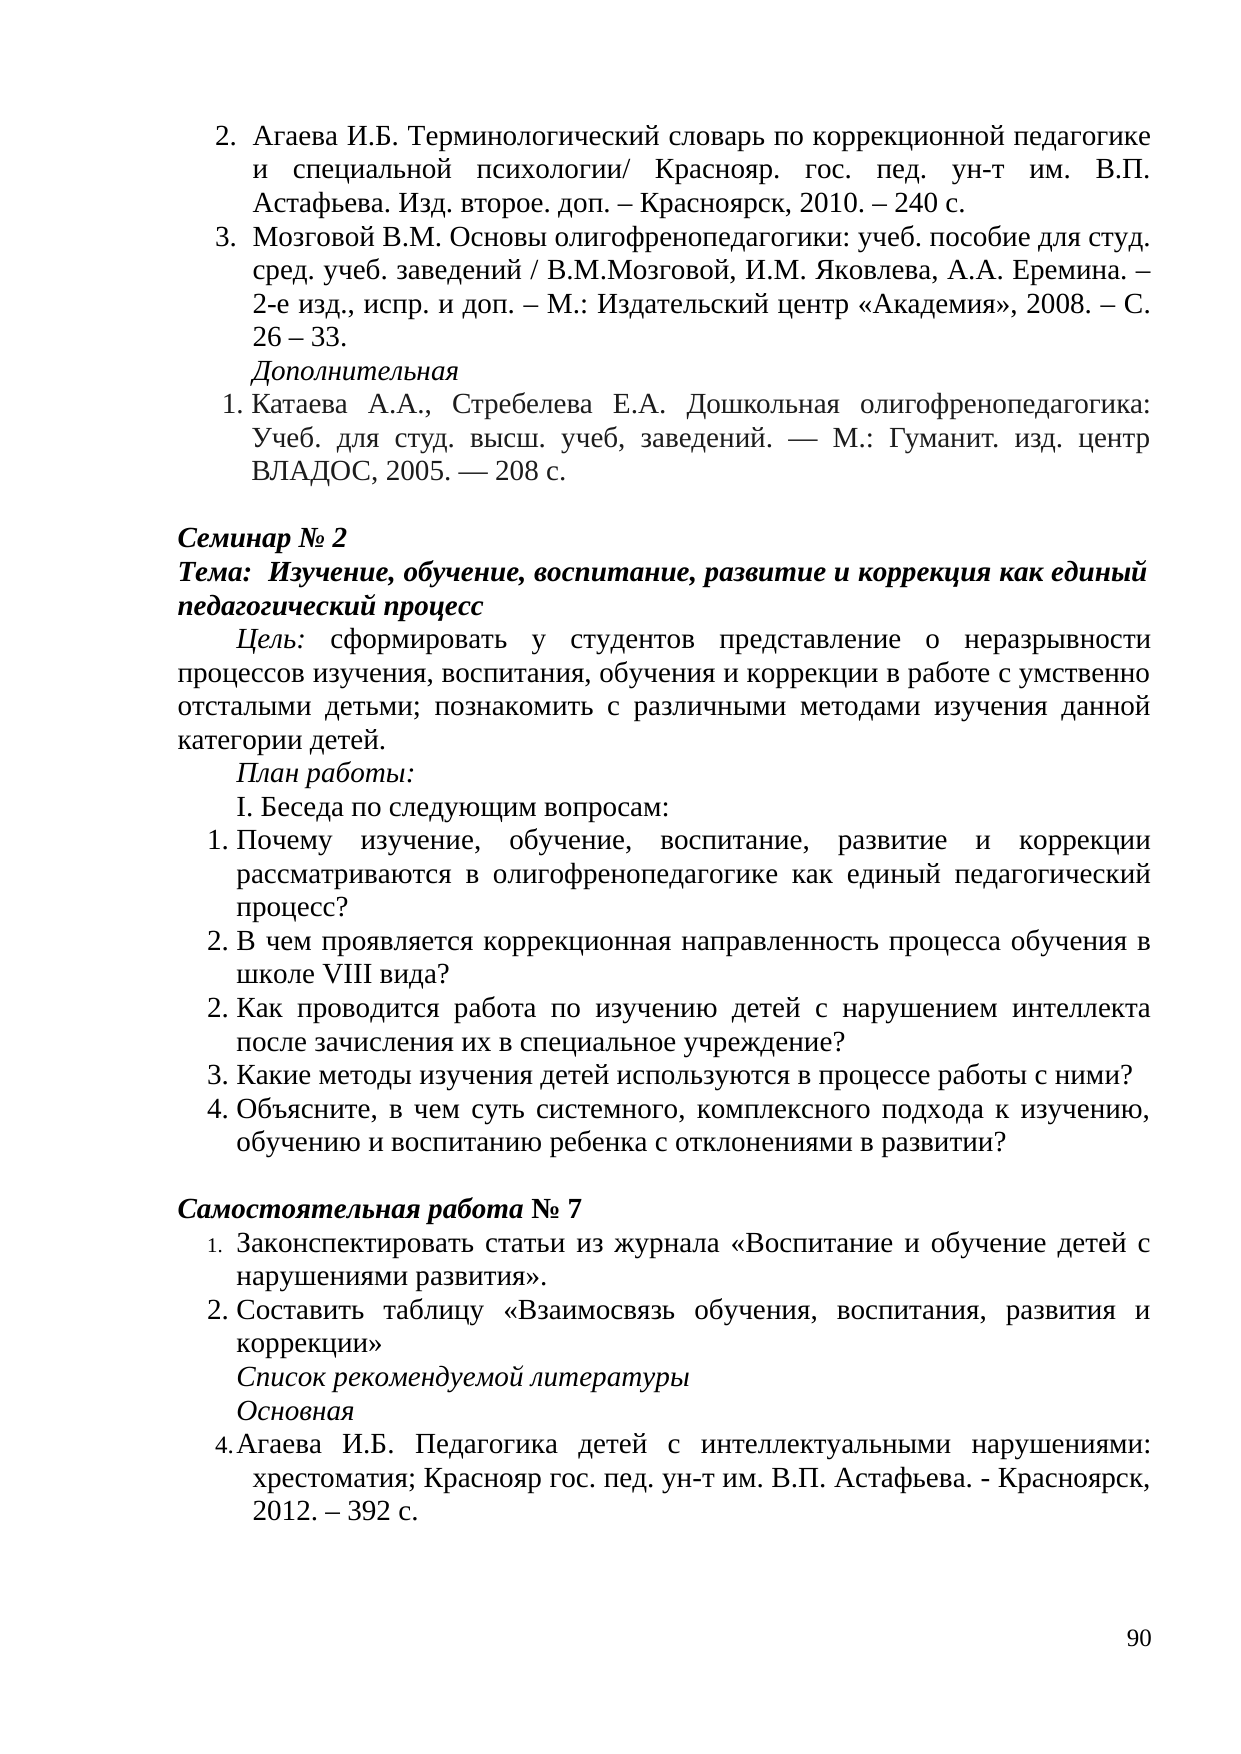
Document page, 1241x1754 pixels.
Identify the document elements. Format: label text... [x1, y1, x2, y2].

text Тема: Изучение, обучение, воспитание, развитие и коррекция как единый педагогический процесс [177, 554, 1152, 621]
list Агаева И.Б. Педагогика детей с интеллектуальными нарушениями: хрестоматия; Краснояр гос. пед. ун-т им. В.П. Астафьева. - Красноярск, 2012. – 392 с. [215, 1426, 1152, 1527]
list В чем проявляется коррекционная направленность процесса обучения в школе VIII вида? [207, 923, 1152, 990]
text Цель: сформировать у студентов представление о неразрывности процессов изучения, воспитания, обучения и коррекции в работе с умственно отсталыми детьми; познакомить с различными методами изучения данной категории детей. [177, 621, 1152, 755]
text I. Беседа по следующим вопросам: [177, 789, 1152, 822]
text План работы: [177, 755, 1152, 789]
list Законспектировать статьи из журнала «Воспитание и обучение детей с нарушениями развития». [207, 1225, 1152, 1292]
list Катаева А.А., Стребелева Е.А. Дошкольная олигофренопедагогика: Учеб. для студ. высш. учеб, заведений. — М.: Гуманит. изд. центр ВЛАДОС, 2005. — 208 с. [222, 386, 1152, 487]
list Мозговой В.М. Основы олигофренопедагогики: учеб. пособие для студ. сред. учеб. заведений / В.М.Мозговой, И.М. Яковлева, А.А. Еремина. – 2-е изд., испр. и доп. – М.: Издательский центр «Академия», 2008. – С. 26 – 33. [215, 219, 1152, 353]
list Почему изучение, обучение, воспитание, развитие и коррекции рассматриваются в олигофренопедагогике как единый педагогический процесс? [207, 822, 1152, 923]
list Агаева И.Б. Терминологический словарь по коррекционной педагогике и специальной психологии/ Краснояр. гос. пед. ун-т им. В.П. Астафьева. Изд. второе. доп. – Красноярск, 2010. – 240 с. [215, 118, 1152, 219]
text Самостоятельная работа № 7 [177, 1191, 1152, 1225]
text Список рекомендуемой литературы [177, 1359, 1152, 1393]
text Дополнительная [252, 353, 1152, 386]
list Как проводится работа по изучению детей с нарушением интеллекта после зачисления их в специальное учреждение? [207, 990, 1152, 1057]
list Составить таблицу «Взаимосвязь обучения, воспитания, развития и коррекции» [207, 1292, 1152, 1359]
list Объясните, в чем суть системного, комплексного подхода к изучению, обучению и воспитанию ребенка с отклонениями в развитии? [207, 1091, 1152, 1158]
text Семинар № 2 [177, 521, 1152, 554]
list Какие методы изучения детей используются в процессе работы с ними? [207, 1057, 1152, 1091]
text Основная [177, 1393, 1152, 1426]
